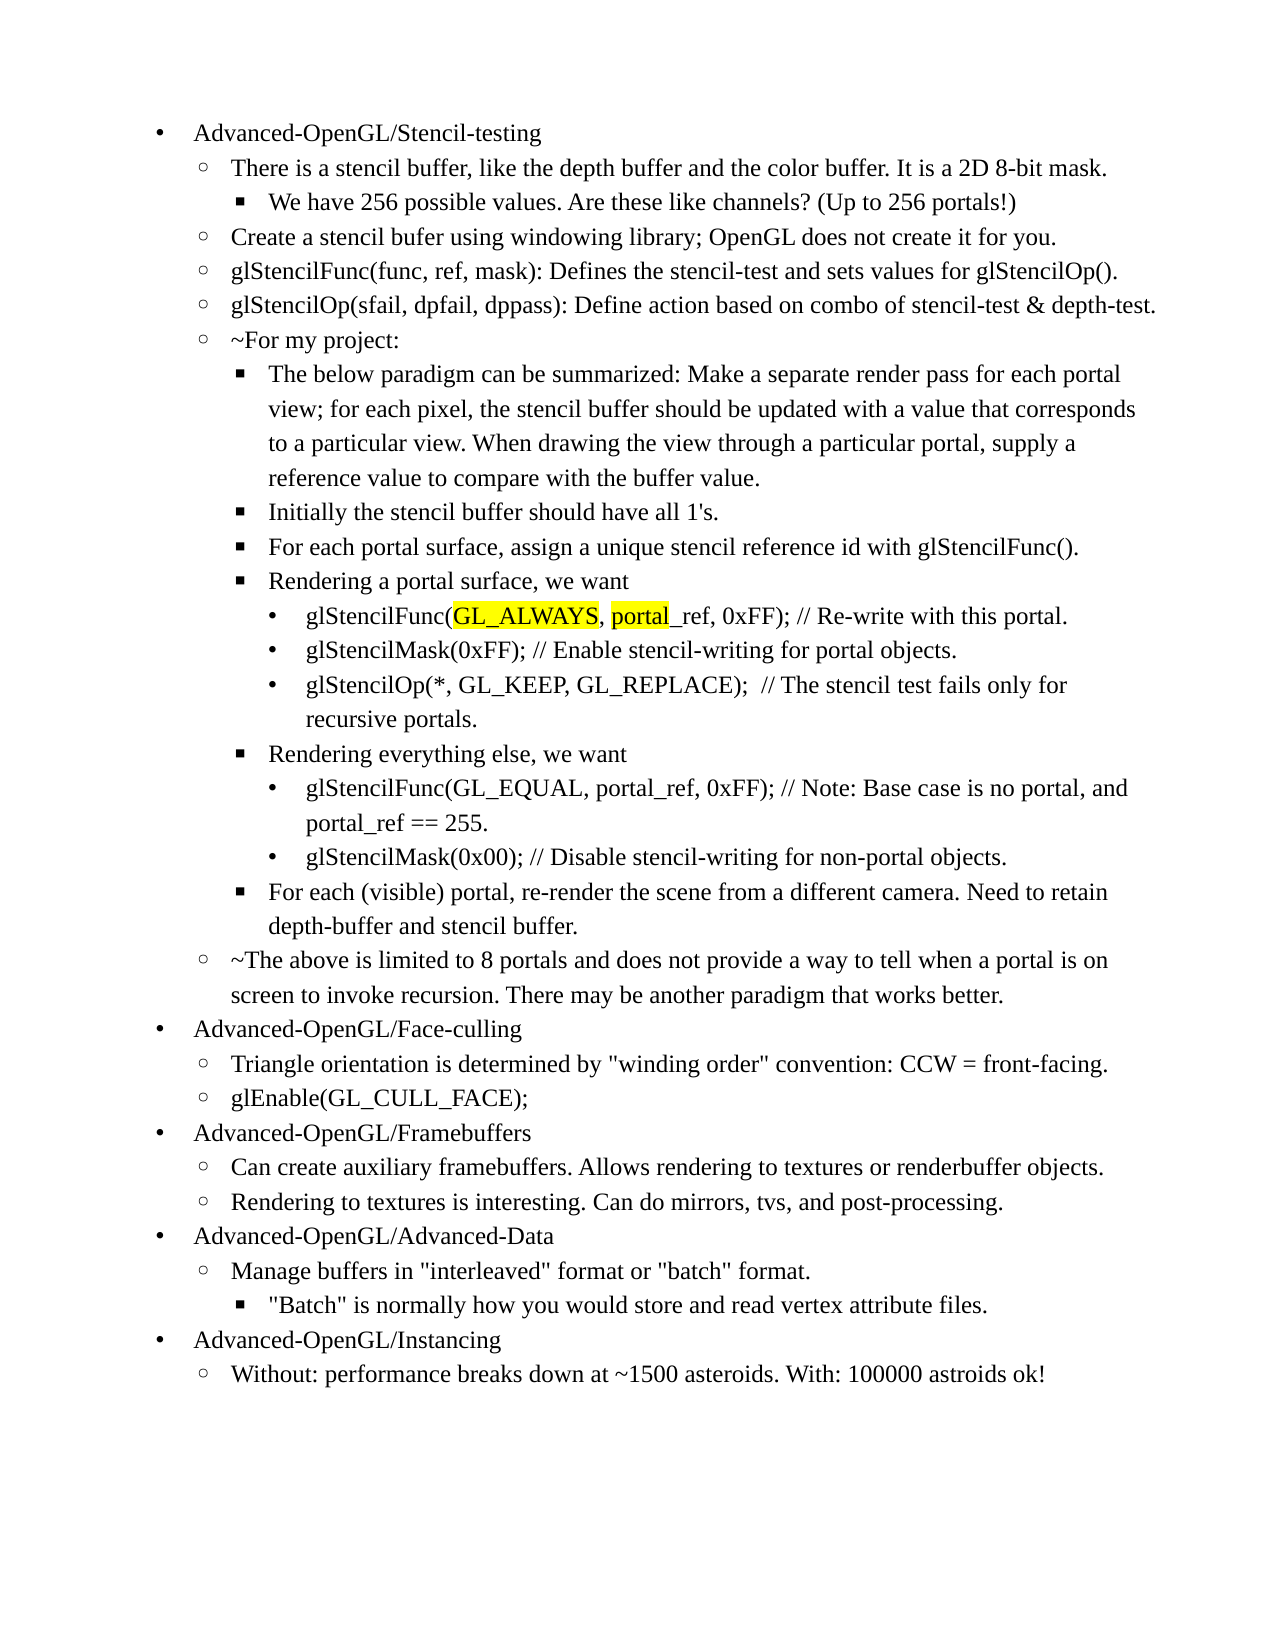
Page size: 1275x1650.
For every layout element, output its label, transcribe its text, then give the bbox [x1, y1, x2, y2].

list The below paradigm can be summarized: Make a separate render pass for each portal view; for each pixel, the stencil buffer should be updated with a value that corresponds to a particular view. When drawing the view through a particular portal, supply a reference value to compare with the buffer value. [231, 359, 1157, 492]
list glStencilMask(0xFF); // Enable stencil-writing for portal objects. [268, 635, 1157, 664]
list Advanced-OpenGL/Advanced-Data [156, 1221, 1157, 1250]
list ~For my project: [193, 325, 1157, 354]
list glStencilOp(*, GL_KEEP, GL_REPLACE); // The stencil test fails only for recursive portals. [268, 670, 1157, 733]
list ~The above is limited to 8 portals and does not provide a way to tell when a portal is on screen to invoke recursion. There may be another paradigm that works better. [193, 946, 1157, 1009]
list glStencilMask(0x00); // Disable stencil-writing for non-portal objects. [268, 842, 1157, 871]
list Rendering to textures is interesting. Can do mirrors, tvs, and post-processing. [193, 1187, 1157, 1216]
list glStencilFunc(func, ref, mask): Defines the stencil-test and sets values for glStencilOp(). [193, 256, 1157, 285]
list There is a stencil buffer, like the depth buffer and the color buffer. It is a 2D 8-bit mask. [193, 153, 1157, 181]
list We have 256 possible values. Are these like channels? (Up to 256 portals!) [231, 187, 1157, 216]
list glStencilFunc(GL_EQUAL, portal_ref, 0xFF); // Note: Base case is no portal, and portal_ref == 255. [268, 773, 1157, 836]
list Rendering a portal surface, we want [231, 566, 1157, 595]
list Advanced-OpenGL/Stencil-testing [156, 118, 1157, 147]
list For each (visible) portal, re-render the scene from a different camera. Need to retain depth-buffer and stencil buffer. [231, 877, 1157, 940]
list glStencilFunc(GL_ALWAYS, portal_ref, 0xFF); // Re-write with this portal. [268, 601, 1157, 629]
list Manage buffers in "interleaved" format or "batch" format. [193, 1256, 1157, 1285]
list Initially the stencil buffer should have all 1's. [231, 497, 1157, 526]
list "Batch" is normally how you would store and read vertex attribute files. [231, 1290, 1157, 1319]
list glStencilOp(sfail, dpfail, dppass): Define action based on combo of stencil-test & depth-test. [193, 291, 1157, 319]
list Advanced-OpenGL/Instancing [156, 1325, 1157, 1354]
list Triangle orientation is determined by "winding order" convention: CCW = front-facing. [193, 1049, 1157, 1078]
list Can create auxiliary framebuffers. Allows rendering to textures or renderbuffer objects. [193, 1152, 1157, 1181]
list Create a stencil bufer using windowing library; OpenGL does not create it for you. [193, 222, 1157, 250]
list For each portal surface, assign a unique stencil reference id with glStencilFunc(). [231, 532, 1157, 561]
list Without: performance breaks down at ~1500 asteroids. With: 100000 astroids ok! [193, 1359, 1157, 1388]
list Advanced-OpenGL/Framebuffers [156, 1118, 1157, 1147]
list glEnable(GL_CULL_FACE); [193, 1083, 1157, 1112]
list Advanced-OpenGL/Face-culling [156, 1014, 1157, 1043]
list Rendering everything else, we want [231, 739, 1157, 767]
